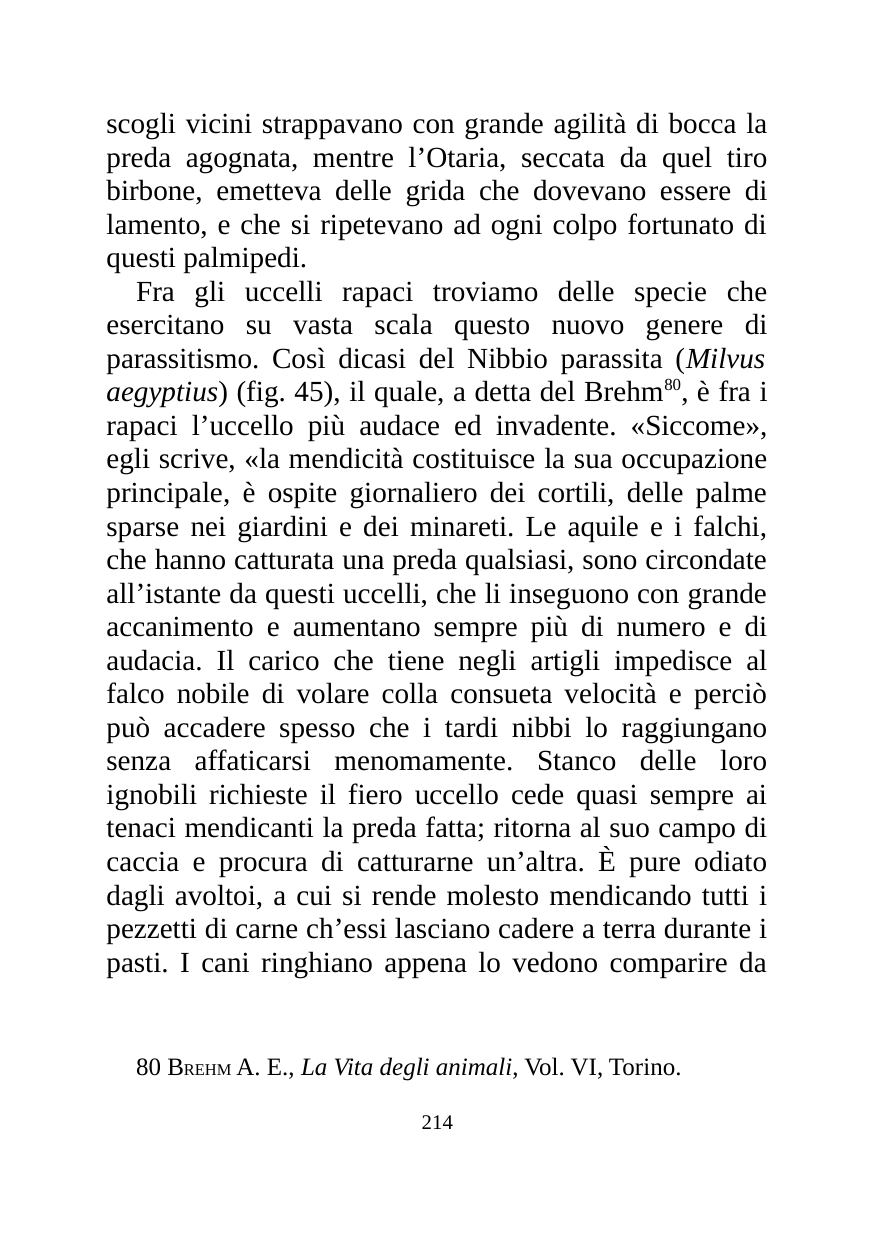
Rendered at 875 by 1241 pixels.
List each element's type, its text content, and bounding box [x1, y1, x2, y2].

text scogli vicini strappavano con grande agilità di bocca la preda agognata, mentre l’Otaria, seccata da quel tiro birbone, emetteva delle grida che dovevano essere di lamento, e che si ripetevano ad ogni colpo fortunato di questi palmipedi. [106, 106, 768, 274]
text Fra gli uccelli rapaci troviamo delle specie che esercitano su vasta scala questo nuovo genere di parassitismo. Così dicasi del Nibbio parassita (Milvus aegyptius) (fig. 45), il quale, a detta del Brehm, è fra i rapaci l’uccello più audace ed invadente. «Siccome», egli scrive, «la mendicità costituisce la sua occupazione principale, è ospite giornaliero dei cortili, delle palme sparse nei giardini e dei minareti. Le aquile e i falchi, che hanno catturata una preda qualsiasi, sono circondate all’istante da questi uccelli, che li inseguono con grande accanimento e aumentano sempre più di numero e di audacia. Il carico che tiene negli artigli impedisce al falco nobile di volare colla consueta velocità e perciò può accadere spesso che i tardi nibbi lo raggiungano senza affaticarsi menomamente. Stanco delle loro ignobili richieste il fiero uccello cede quasi sempre ai tenaci mendicanti la preda fatta; ritorna al suo campo di caccia e procura di catturarne un’altra. È pure odiato dagli avoltoi, a cui si rende molesto mendicando tutti i pezzetti di carne ch’essi lasciano cadere a terra durante i pasti. I cani ringhiano appena lo vedono comparire da [106, 274, 768, 978]
text Brehm A. E., La Vita degli animali, Vol. VI, Torino. [106, 1052, 768, 1080]
